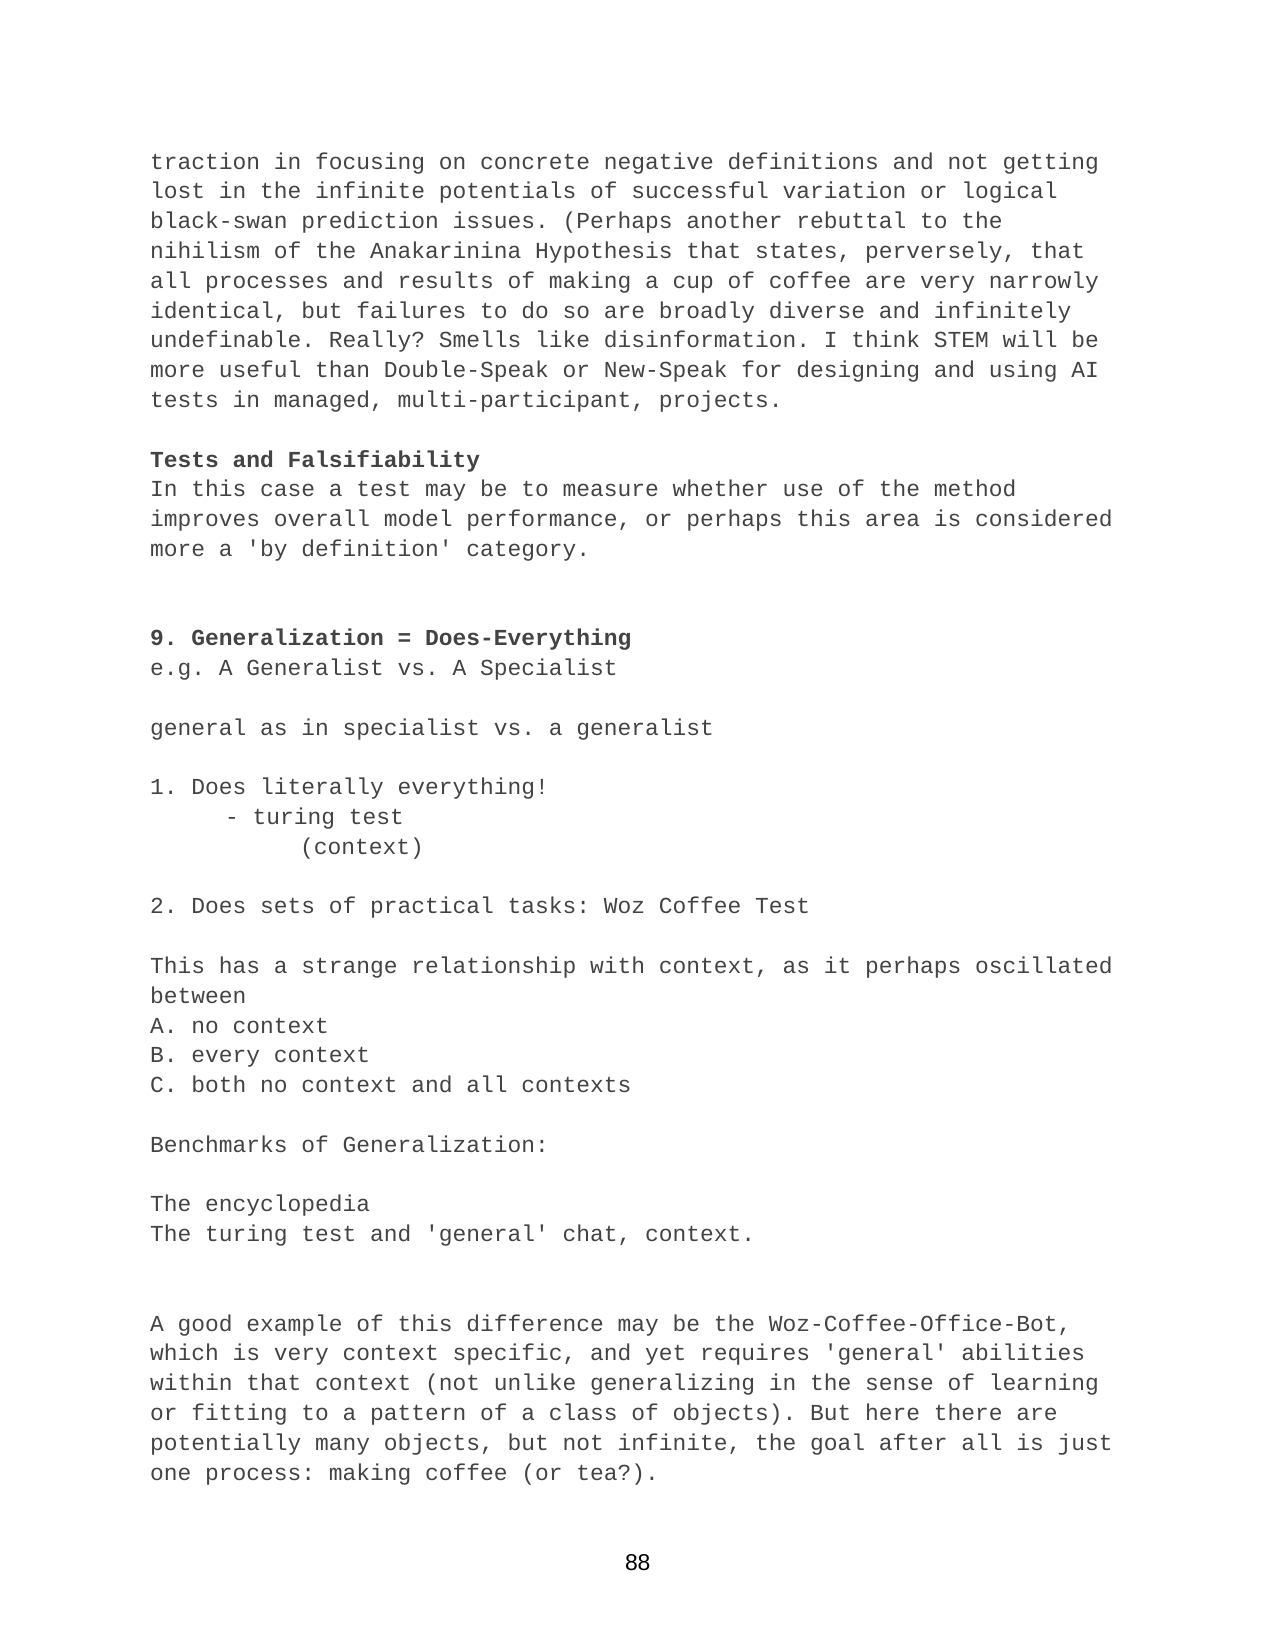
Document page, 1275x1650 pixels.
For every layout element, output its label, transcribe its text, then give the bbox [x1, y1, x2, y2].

text A. no context [150, 1014, 1125, 1040]
text A good example of this difference may be the Woz-Coffee-Office-Bot, which is very context specific, and yet requires 'general' abilities within that context (not unlike generalizing in the sense of learning or fitting to a pattern of a class of objects). But here there are potentially many objects, but not infinite, the goal after all is just one process: making coffee (or tea?). [150, 1312, 1125, 1487]
text 9. Generalization = Does-Everything [150, 627, 1125, 653]
text 2. Does sets of practical tasks: Woz Coffee Test [150, 895, 1125, 921]
text The encyclopedia [150, 1193, 1125, 1219]
text C. both no context and all contexts [150, 1073, 1125, 1099]
text Tests and Falsifiability [150, 448, 1125, 474]
text - turing test [150, 805, 1125, 831]
text Benchmarks of Generalization: [150, 1133, 1125, 1159]
text B. every context [150, 1044, 1125, 1070]
text e.g. A Generalist vs. A Specialist [150, 656, 1125, 682]
text The turing test and 'general' chat, context. [150, 1222, 1125, 1248]
text 1. Does literally everything! [150, 776, 1125, 802]
text In this case a test may be to measure whether use of the method improves overall model performance, or perhaps this area is considered more a 'by definition' category. [150, 478, 1125, 563]
text traction in focusing on concrete negative definitions and not getting lost in the infinite potentials of successful variation or logical black-swan prediction issues. (Perhaps another rebuttal to the nihilism of the Anakarinina Hypothesis that states, perversely, that all processes and results of making a cup of coffee are very narrowly identical, but failures to do so are broadly diverse and infinitely undefinable. Really? Smells like disinformation. I think STEM will be more useful than Double-Speak or New-Speak for designing and using AI tests in managed, multi-participant, projects. [150, 150, 1125, 414]
text (context) [150, 835, 1125, 861]
text This has a strange relationship with context, as it perhaps oscillated between [150, 954, 1125, 1010]
text general as in specialist vs. a generalist [150, 716, 1125, 742]
